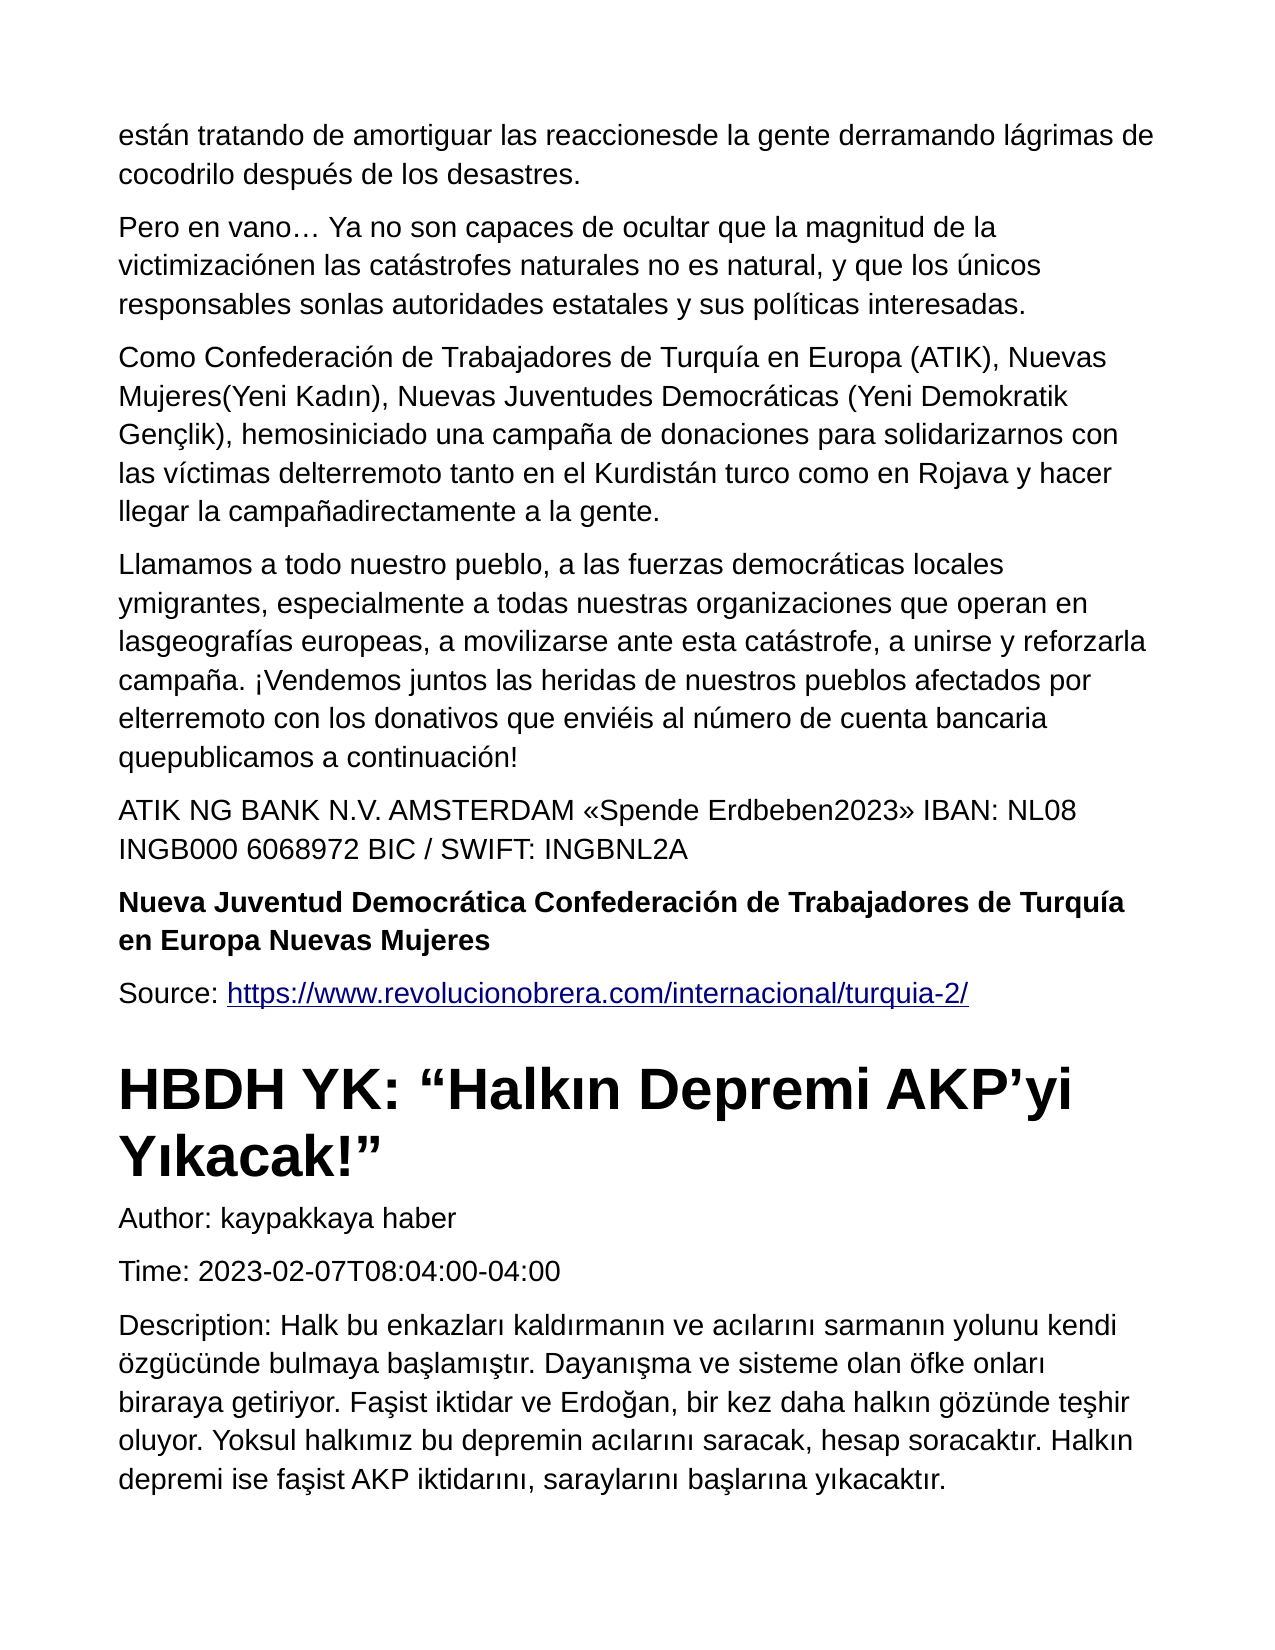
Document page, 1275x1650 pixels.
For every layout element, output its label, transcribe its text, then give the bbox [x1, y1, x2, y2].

subtitle HBDH YK: “Halkın Depremi AKP’yi Yıkacak!” [118, 1054, 1157, 1189]
text Nueva Juventud Democrática Confederación de Trabajadores de Turquía en Europa Nuevas Mujeres [118, 885, 1157, 957]
text ATIK NG BANK N.V. AMSTERDAM «Spende Erdbeben2023» IBAN: NL08 INGB000 6068972 BIC / SWIFT: INGBNL2A [118, 793, 1157, 865]
text Pero en vano… Ya no son capaces de ocultar que la magnitud de la victimizaciónen las catástrofes naturales no es natural, y que los únicos responsables sonlas autoridades estatales y sus políticas interesadas. [118, 210, 1157, 320]
text Llamamos a todo nuestro pueblo, a las fuerzas democráticas locales ymigrantes, especialmente a todas nuestras organizaciones que operan en lasgeografías europeas, a movilizarse ante esta catástrofe, a unirse y reforzarla campaña. ¡Vendemos juntos las heridas de nuestros pueblos afectados por elterremoto con los donativos que enviéis al número de cuenta bancaria quepublicamos a continuación! [118, 547, 1157, 773]
text Time: 2023-02-07T08:04:00-04:00 [118, 1254, 1157, 1288]
text Como Confederación de Trabajadores de Turquía en Europa (ATIK), Nuevas Mujeres(Yeni Kadın), Nuevas Juventudes Democráticas (Yeni Demokratik Gençlik), hemosiniciado una campaña de donaciones para solidarizarnos con las víctimas delterremoto tanto en el Kurdistán turco como en Rojava y hacer llegar la campañadirectamente a la gente. [118, 340, 1157, 528]
text Source: https://www.revolucionobrera.com/internacional/turquia-2/ [118, 976, 1157, 1010]
text Author: kaypakkaya haber [118, 1201, 1157, 1235]
text Description: Halk bu enkazları kaldırmanın ve acılarını sarmanın yolunu kendi özgücünde bulmaya başlamıştır. Dayanışma ve sisteme olan öfke onları biraraya getiriyor. Faşist iktidar ve Erdoğan, bir kez daha halkın gözünde teşhir oluyor. Yoksul halkımız bu depremin acılarını saracak, hesap soracaktır. Halkın depremi ise faşist AKP iktidarını, saraylarını başlarına yıkacaktır. [118, 1307, 1157, 1495]
text están tratando de amortiguar las reaccionesde la gente derramando lágrimas de cocodrilo después de los desastres. [118, 118, 1157, 190]
